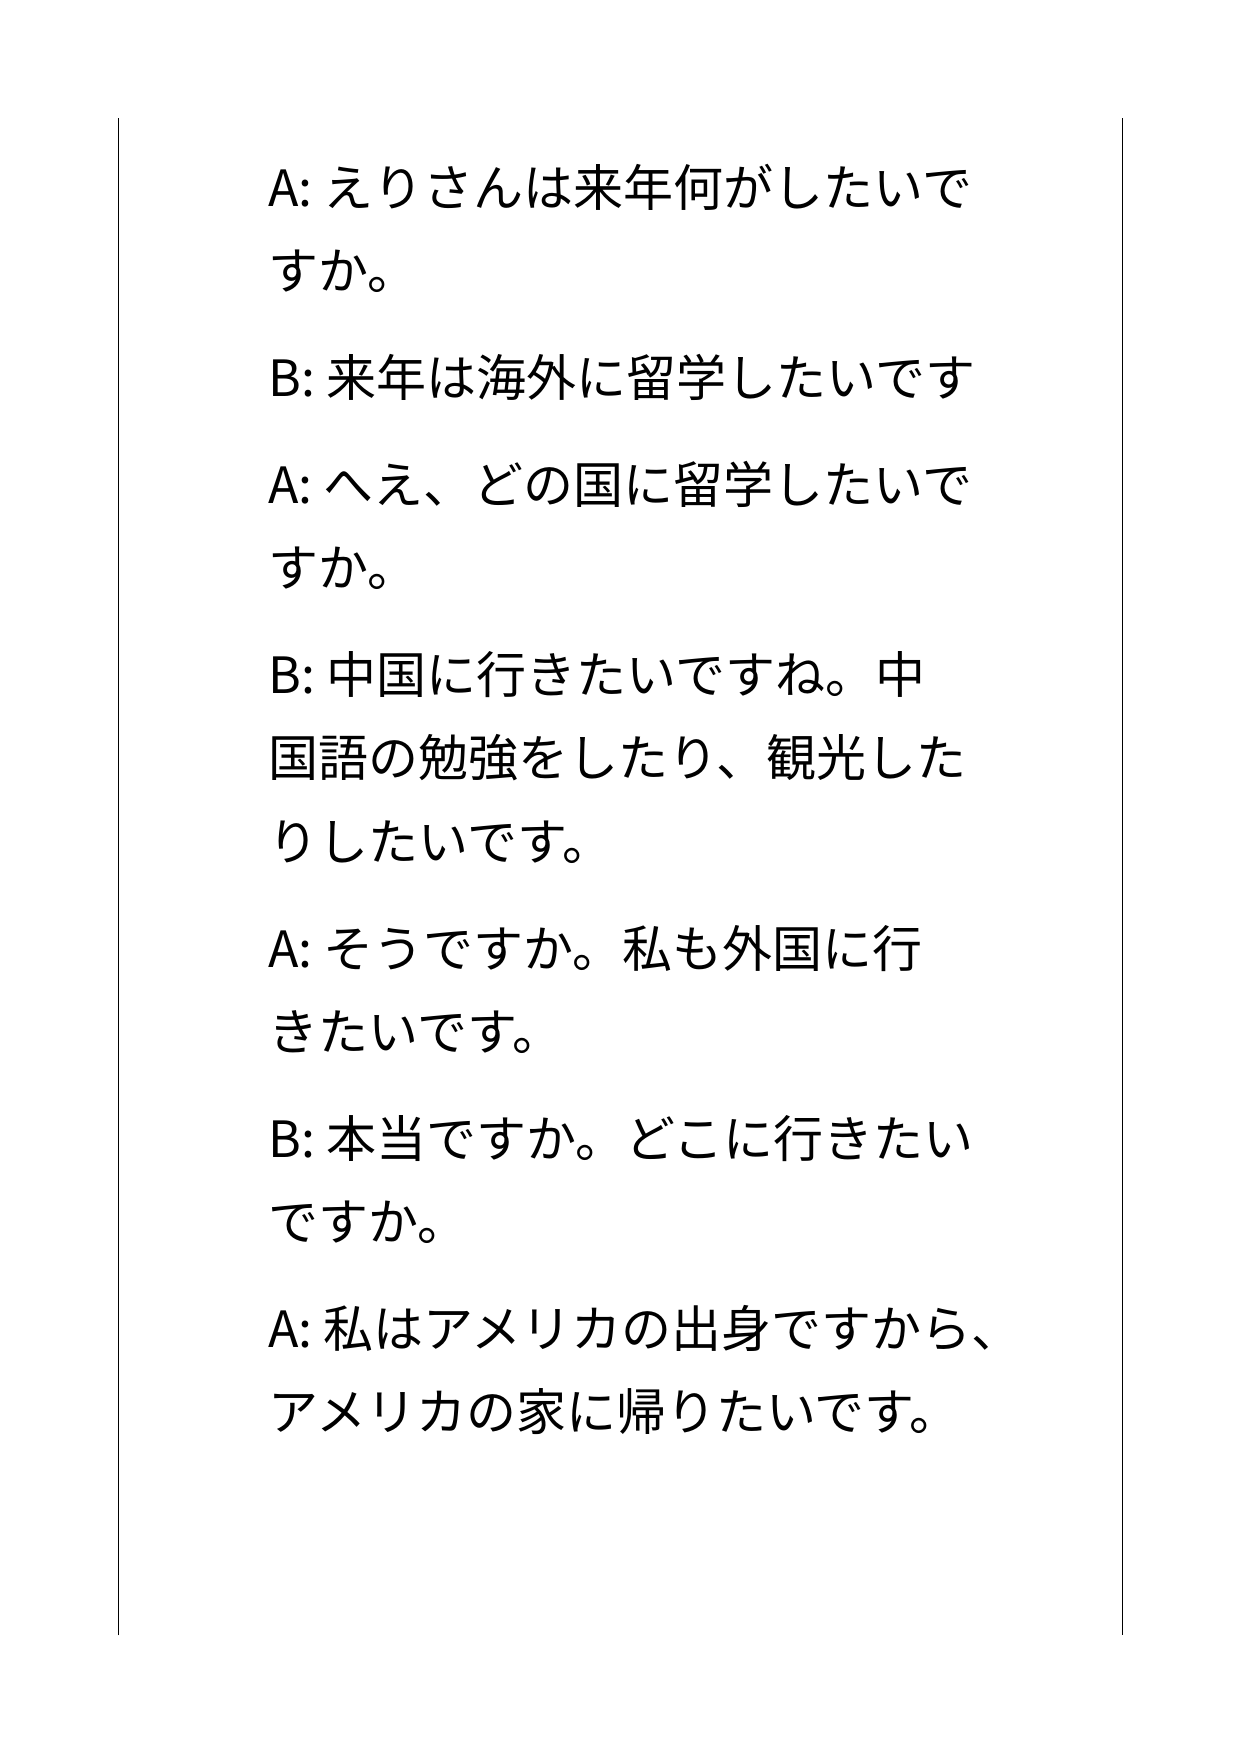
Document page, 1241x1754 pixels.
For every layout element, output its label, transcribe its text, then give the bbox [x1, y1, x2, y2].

text B: 中国に行きたいですね。中国語の勉強をしたり、観光したりしたいです。 [268, 636, 972, 874]
text B: 来年は海外に留学したいです。 [268, 338, 972, 411]
text B: 本当ですか。どこに行きたいですか。 [268, 1099, 972, 1255]
text A: 私はアメリカの出身ですから、アメリカの家に帰りたいです。 [268, 1289, 972, 1445]
text A: そうですか。私も外国に行きたいです。 [268, 909, 972, 1064]
text A: へえ、どの国に留学したいですか。 [268, 445, 972, 601]
text A: えりさんは来年何がしたいですか。 [268, 148, 972, 304]
